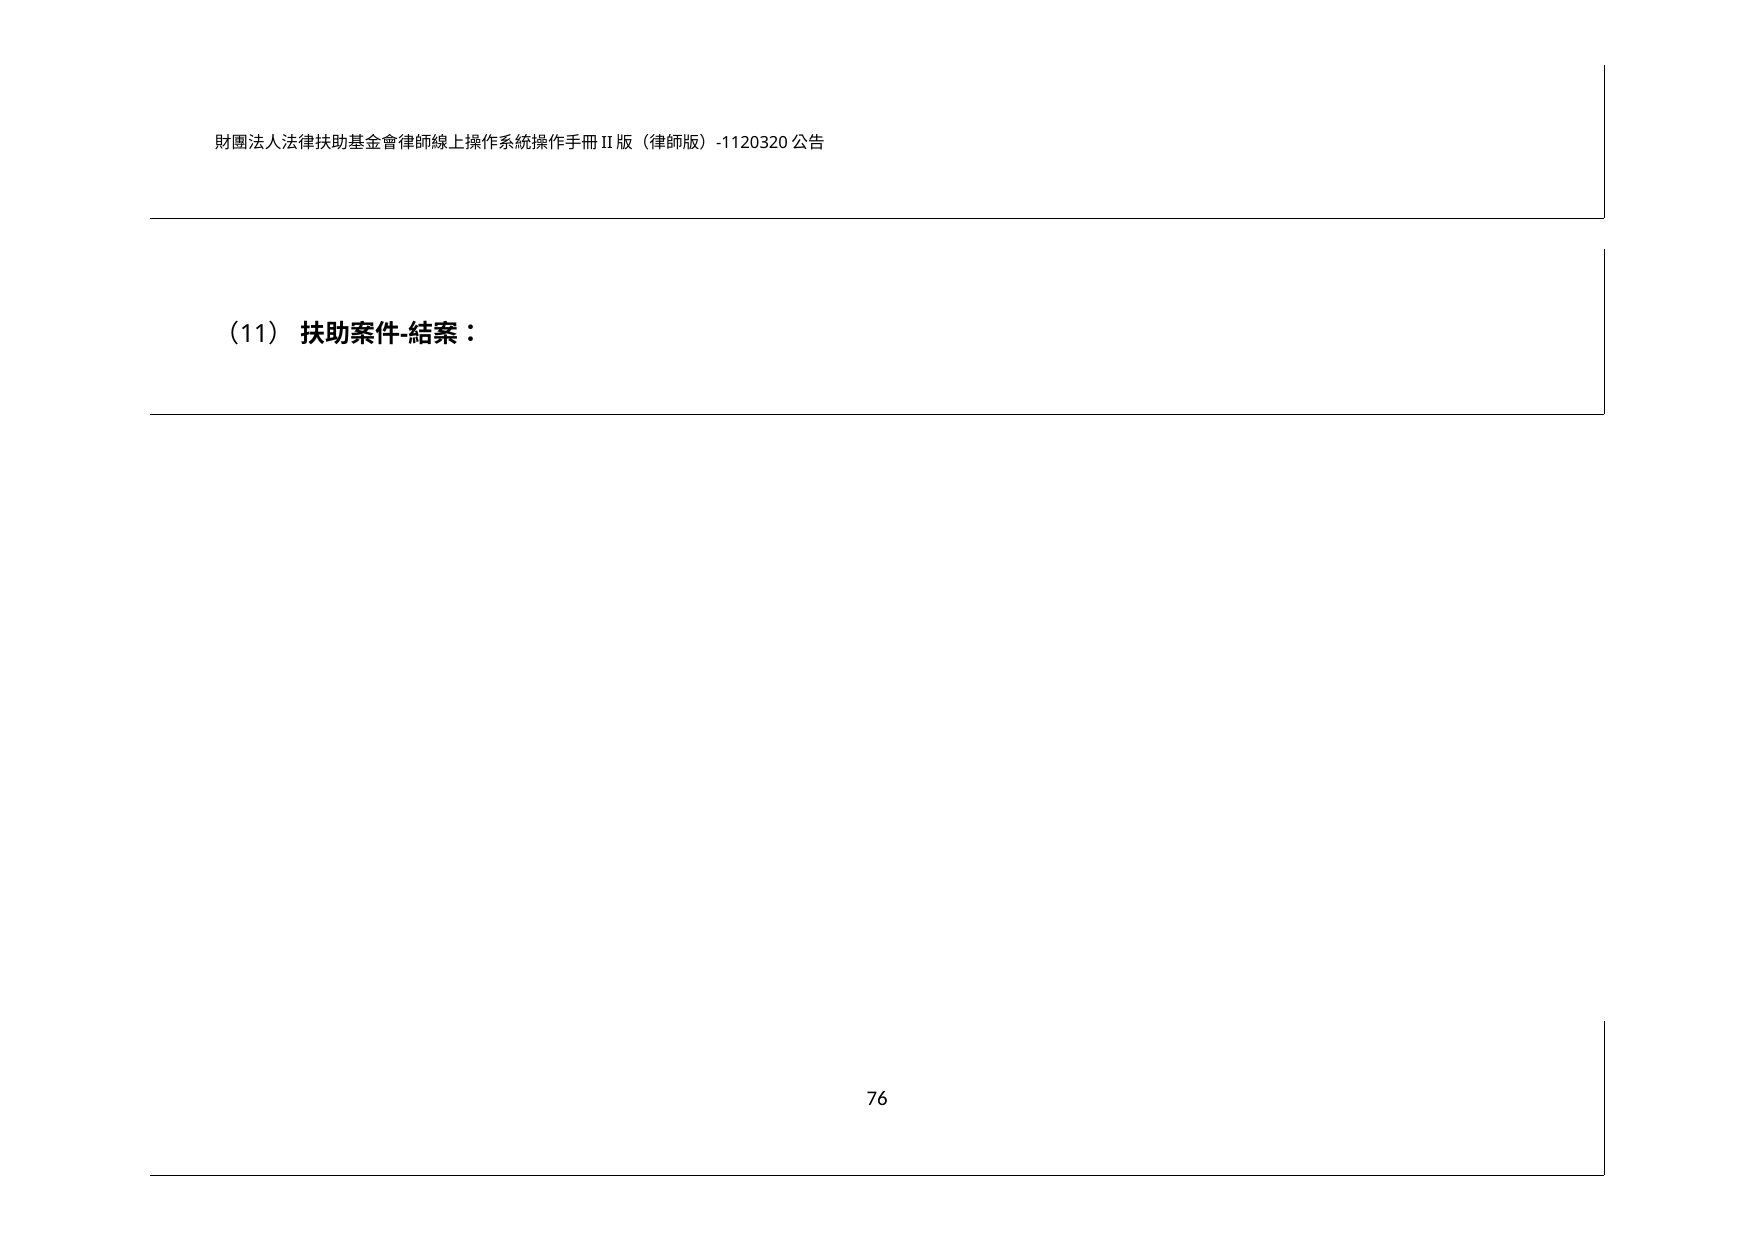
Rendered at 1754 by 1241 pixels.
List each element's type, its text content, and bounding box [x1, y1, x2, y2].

list 扶助案件-結案： [150, 249, 1604, 414]
